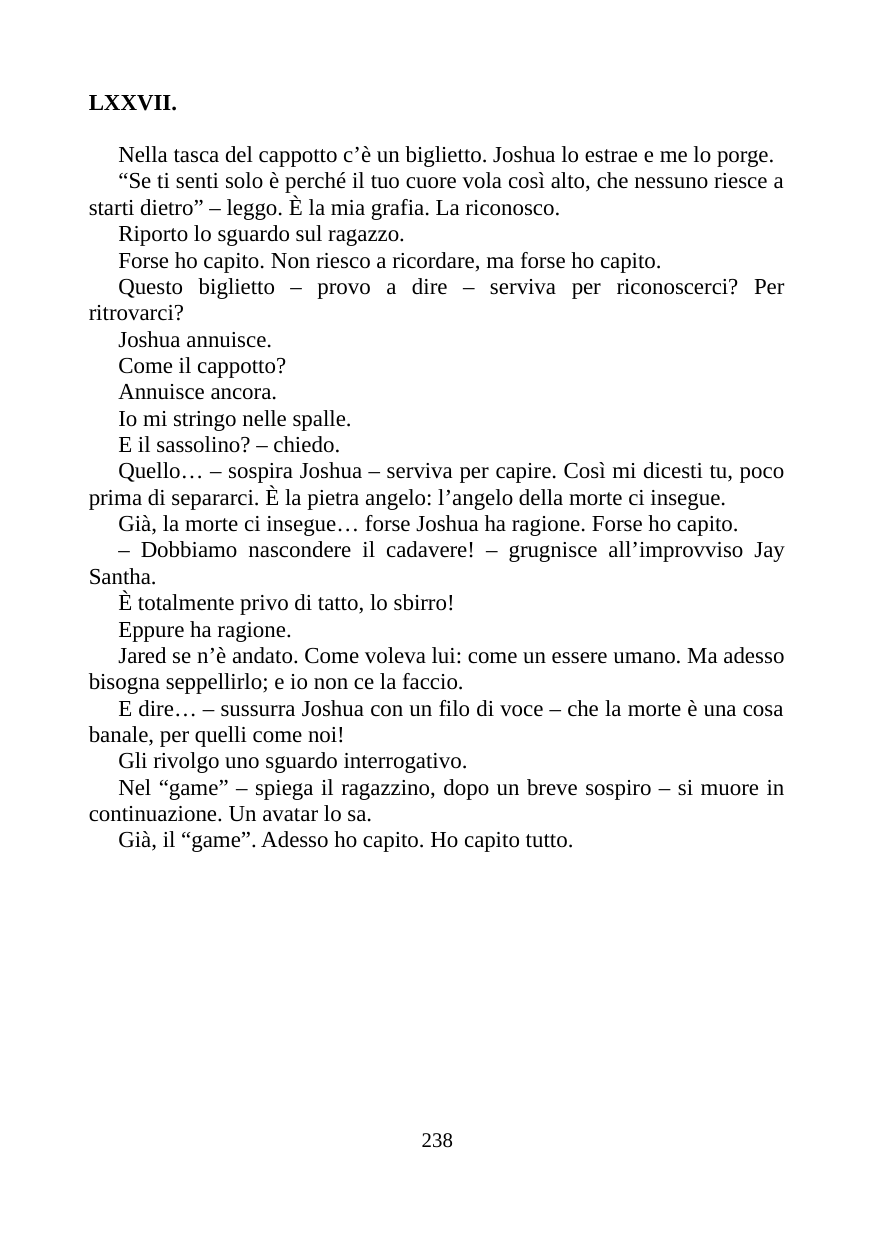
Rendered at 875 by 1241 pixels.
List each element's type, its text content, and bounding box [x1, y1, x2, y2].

text Forse ho capito. Non riesco a ricordare, ma forse ho capito. [88, 247, 786, 273]
text Già, la morte ci insegue… forse Joshua ha ragione. Forse ho capito. [88, 510, 786, 537]
text – Dobbiamo nascondere il cadavere! – grugnisce all’improvviso Jay Santha. [88, 537, 786, 589]
text Jared se n’è andato. Come voleva lui: come un essere umano. Ma adesso bisogna seppellirlo; e io non ce la faccio. [88, 642, 786, 695]
text Nella tasca del cappotto c’è un biglietto. Joshua lo estrae e me lo porge. [88, 141, 786, 168]
text Riporto lo sguardo sul ragazzo. [88, 220, 786, 247]
text Quello… – sospira Joshua – serviva per capire. Così mi dicesti tu, poco prima di separarci. È la pietra angelo: l’angelo della morte ci insegue. [88, 457, 786, 510]
text Gli rivolgo uno sguardo interrogativo. [88, 747, 786, 774]
text È totalmente privo di tatto, lo sbirro! [88, 589, 786, 616]
text Io mi stringo nelle spalle. [88, 405, 786, 431]
text Come il cappotto? [88, 352, 786, 378]
text “Se ti senti solo è perché il tuo cuore vola così alto, che nessuno riesce a starti dietro” – leggo. È la mia grafia. La riconosco. [88, 168, 786, 220]
text Annuisce ancora. [88, 378, 786, 405]
text Questo biglietto – provo a dire – serviva per riconoscerci? Per ritrovarci? [88, 273, 786, 326]
text Joshua annuisce. [88, 326, 786, 352]
text Già, il “game”. Adesso ho capito. Ho capito tutto. [88, 826, 786, 853]
subtitle LXXVII. [88, 88, 786, 115]
text E dire… – sussurra Joshua con un filo di voce – che la morte è una cosa banale, per quelli come noi! [88, 695, 786, 747]
text E il sassolino? – chiedo. [88, 431, 786, 457]
text Eppure ha ragione. [88, 616, 786, 642]
text Nel “game” – spiega il ragazzino, dopo un breve sospiro – si muore in continuazione. Un avatar lo sa. [88, 774, 786, 826]
